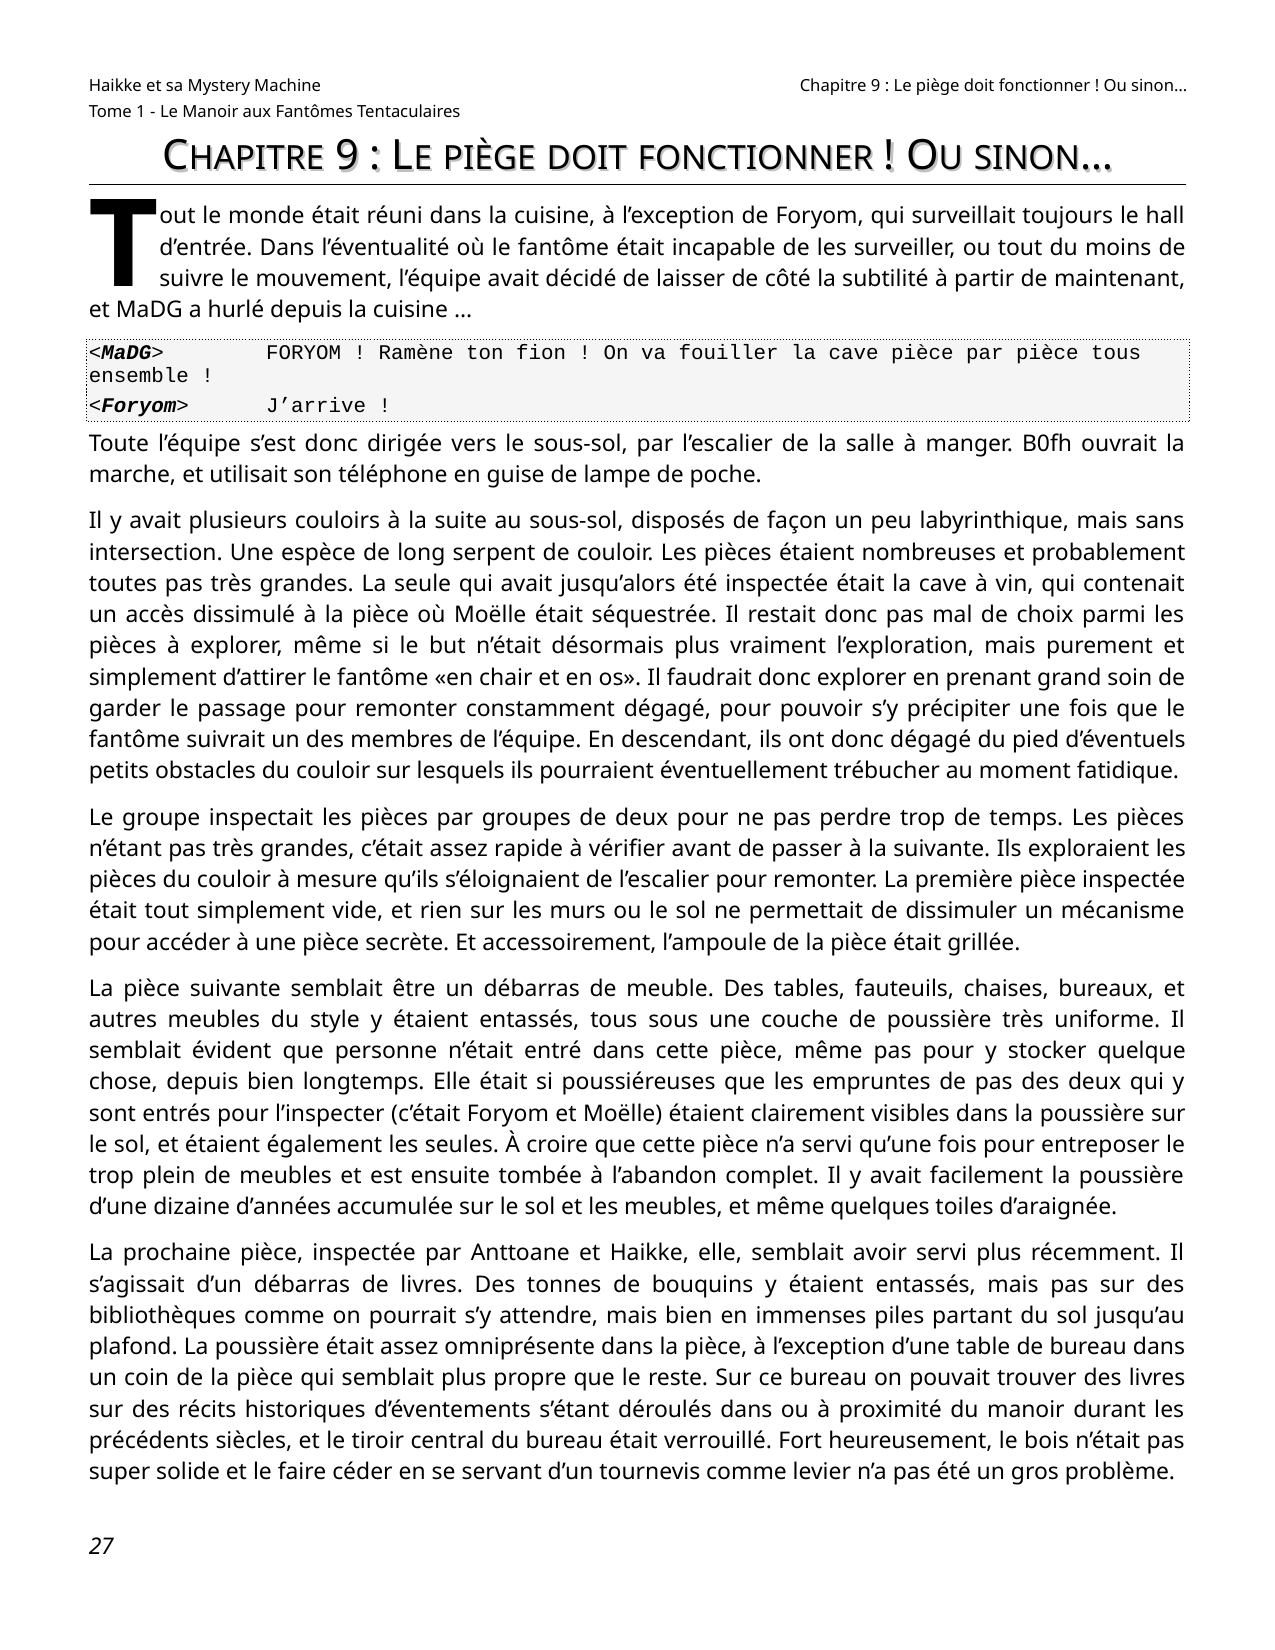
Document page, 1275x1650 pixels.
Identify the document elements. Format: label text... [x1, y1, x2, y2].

text La pièce suivante semblait être un débarras de meuble. Des tables, fauteuils, chaises, bureaux, et autres meubles du style y étaient entassés, tous sous une couche de poussière très uniforme. Il semblait évident que personne n’était entré dans cette pièce, même pas pour y stocker quelque chose, depuis bien longtemps. Elle était si poussiéreuses que les empruntes de pas des deux qui y sont entrés pour l’inspecter (c’était Foryom et Moëlle) étaient clairement visibles dans la poussière sur le sol, et étaient également les seules. À croire que cette pièce n’a servi qu’une fois pour entreposer le trop plein de meubles et est ensuite tombée à l’abandon complet. Il y avait facilement la poussière d’une dizaine d’années accumulée sur le sol et les meubles, et même quelques toiles d’araignée. [88, 971, 1186, 1221]
text <MaDG> FORYOM ! Ramène ton fion ! On va fouiller la cave pièce par pièce tous ensemble ! [86, 339, 1189, 389]
text Le groupe inspectait les pièces par groupes de deux pour ne pas perdre trop de temps. Les pièces n’étant pas très grandes, c’était assez rapide à vérifier avant de passer à la suivante. Ils exploraient les pièces du couloir à mesure qu’ils s’éloignaient de l’escalier pour remonter. La première pièce inspectée était tout simplement vide, et rien sur les murs ou le sol ne permettait de dissimuler un mécanisme pour accéder à une pièce secrète. Et accessoirement, l’ampoule de la pièce était grillée. [88, 800, 1186, 957]
text La prochaine pièce, inspectée par Anttoane et Haikke, elle, semblait avoir servi plus récemment. Il s’agissait d’un débarras de livres. Des tonnes de bouquins y étaient entassés, mais pas sur des bibliothèques comme on pourrait s’y attendre, mais bien en immenses piles partant du sol jusqu’au plafond. La poussière était assez omniprésente dans la pièce, à l’exception d’une table de bureau dans un coin de la pièce qui semblait plus propre que le reste. Sur ce bureau on pouvait trouver des livres sur des récits historiques d’éventements s’étant déroulés dans ou à proximité du manoir durant les précédents siècles, et le tiroir central du bureau était verrouillé. Fort heureusement, le bois n’était pas super solide et le faire céder en se servant d’un tournevis comme levier n’a pas été un gros problème. [88, 1236, 1186, 1486]
text <Foryom> J’arrive ! [86, 392, 1189, 421]
subtitle Chapitre 9 : Le piège doit fonctionner ! Ou sinon… [88, 125, 1186, 184]
text Tout le monde était réuni dans la cuisine, à l’exception de Foryom, qui surveillait toujours le hall d’entrée. Dans l’éventualité où le fantôme était incapable de les surveiller, ou tout du moins de suivre le mouvement, l’équipe avait décidé de laisser de côté la subtilité à partir de maintenant, et MaDG a hurlé depuis la cuisine … [88, 199, 1186, 324]
text Il y avait plusieurs couloirs à la suite au sous-sol, disposés de façon un peu labyrinthique, mais sans intersection. Une espèce de long serpent de couloir. Les pièces étaient nombreuses et probablement toutes pas très grandes. La seule qui avait jusqu’alors été inspectée était la cave à vin, qui contenait un accès dissimulé à la pièce où Moëlle était séquestrée. Il restait donc pas mal de choix parmi les pièces à explorer, même si le but n’était désormais plus vraiment l’exploration, mais purement et simplement d’attirer le fantôme «en chair et en os». Il faudrait donc explorer en prenant grand soin de garder le passage pour remonter constamment dégagé, pour pouvoir s’y précipiter une fois que le fantôme suivrait un des membres de l’équipe. En descendant, ils ont donc dégagé du pied d’éventuels petits obstacles du couloir sur lesquels ils pourraient éventuellement trébucher au moment fatidique. [88, 504, 1186, 786]
text Toute l’équipe s’est donc dirigée vers le sous-sol, par l’escalier de la salle à manger. B0fh ouvrait la marche, et utilisait son téléphone en guise de lampe de poche. [88, 427, 1186, 489]
